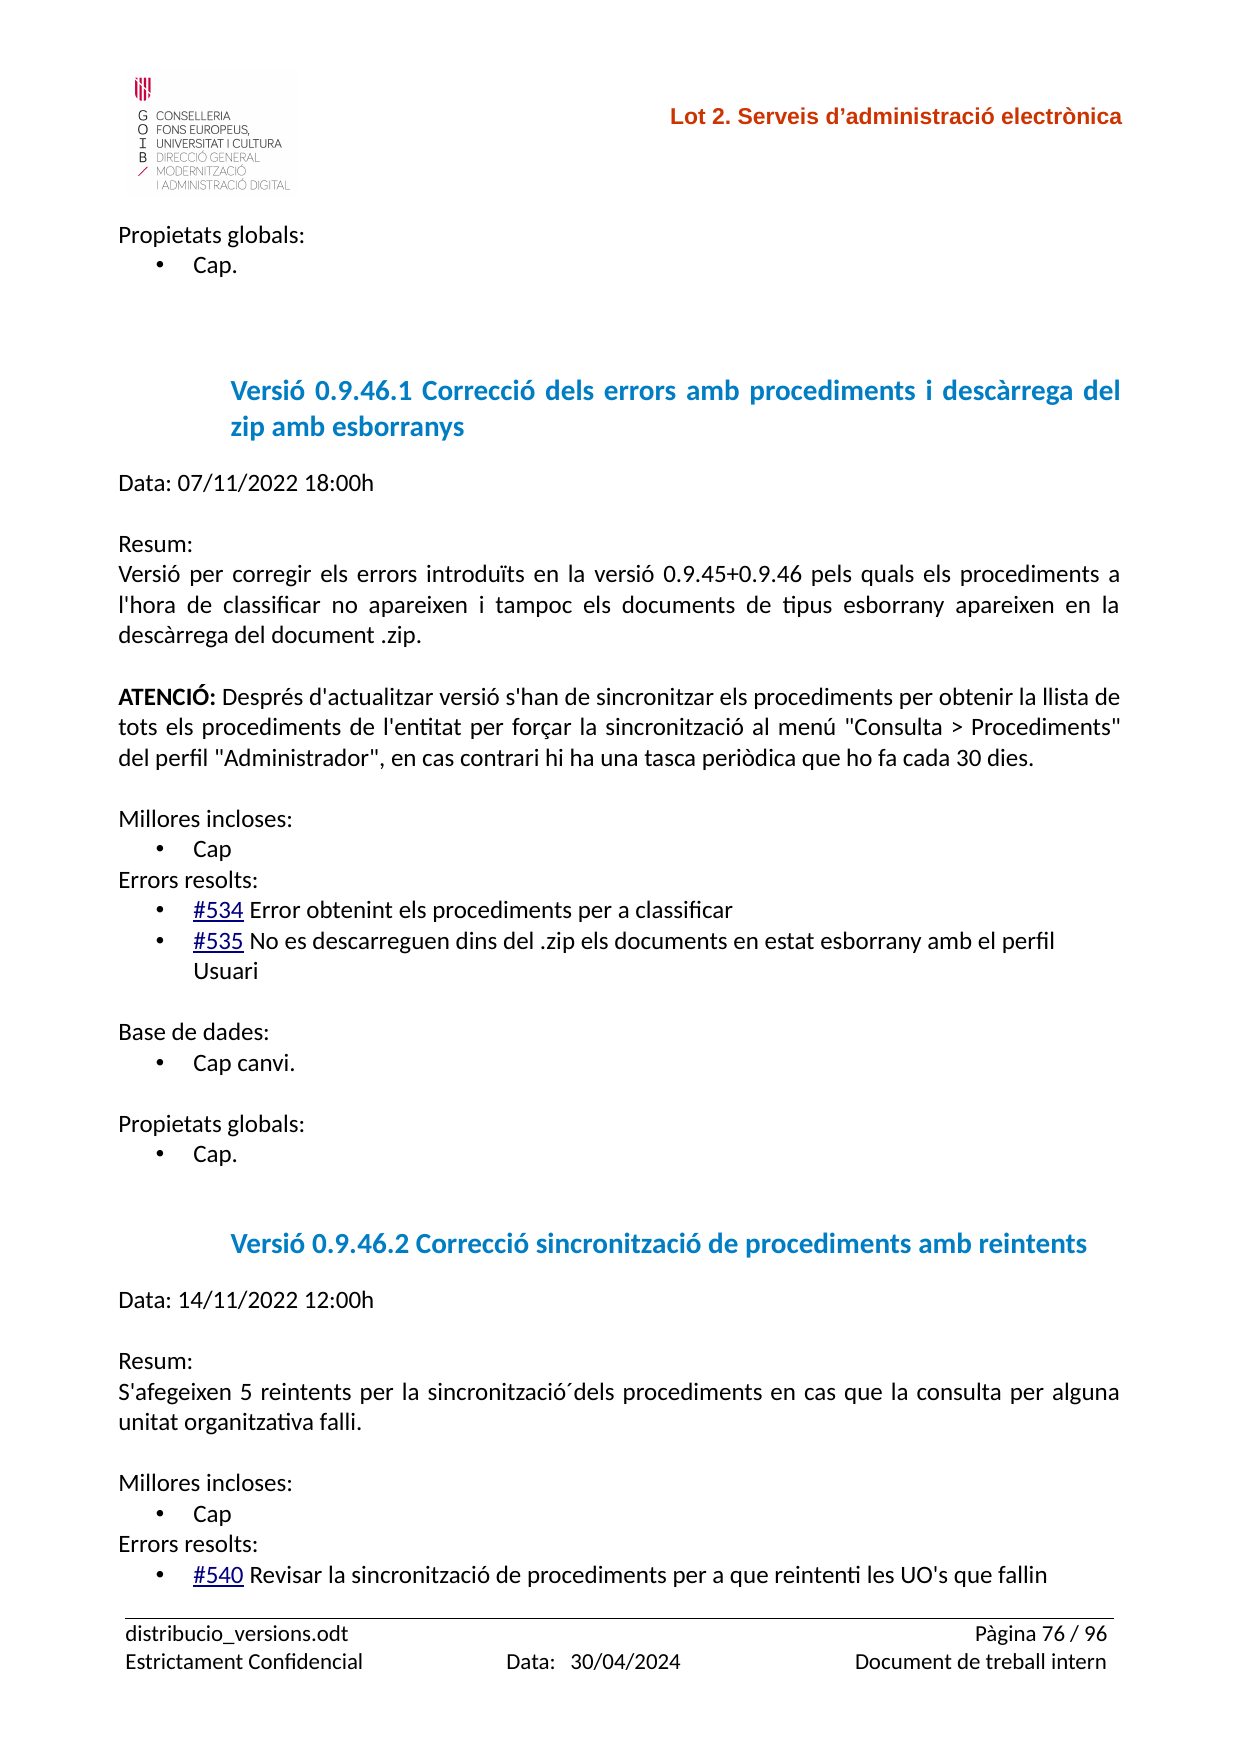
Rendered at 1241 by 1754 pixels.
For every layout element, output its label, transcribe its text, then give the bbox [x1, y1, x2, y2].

list Cap. [156, 1138, 1122, 1169]
text Millores incloses: [118, 1468, 1122, 1498]
text ATENCIÓ: Després d'actualitzar versió s'han de sincronitzar els procediments per obtenir la llista de tots els procediments de l'entitat per forçar la sincronització al menú "Consulta > Procediments" del perfil "Administrador", en cas contrari hi ha una tasca periòdica que ho fa cada 30 dies. [118, 681, 1122, 772]
subtitle Versió 0.9.46.1 Correcció dels errors amb procediments i descàrrega del zip amb esborranys [153, 372, 1122, 443]
text Resum: [118, 1346, 1122, 1376]
list #534 Error obtenint els procediments per a classificar [156, 894, 1122, 925]
text Errors resolts: [118, 1529, 1122, 1559]
text Data: 07/11/2022 18:00h [118, 467, 1122, 497]
list Cap [156, 833, 1122, 864]
text Base de dades: [118, 1016, 1122, 1047]
list #540 Revisar la sincronització de procediments per a que reintenti les UO's que fallin [156, 1559, 1122, 1590]
text Errors resolts: [118, 864, 1122, 894]
text Propietats globals: [118, 219, 1122, 250]
picture [126, 70, 299, 197]
list #535 No es descarreguen dins del .zip els documents en estat esborrany amb el perfil Usuari [156, 925, 1122, 986]
text Resum: [118, 528, 1122, 558]
text Propietats globals: [118, 1108, 1122, 1138]
text S'afegeixen 5 reintents per la sincronització´dels procediments en cas que la consulta per alguna unitat organitzativa falli. [118, 1376, 1122, 1437]
subtitle Versió 0.9.46.2 Correcció sincronització de procediments amb reintents [153, 1225, 1122, 1261]
list Cap [156, 1498, 1122, 1529]
list Cap canvi. [156, 1047, 1122, 1077]
text Versió per corregir els errors introduïts en la versió 0.9.45+0.9.46 pels quals els procediments a l'hora de classificar no apareixen i tampoc els documents de tipus esborrany apareixen en la descàrrega del document .zip. [118, 558, 1122, 650]
text Millores incloses: [118, 803, 1122, 833]
list Cap. [156, 250, 1122, 280]
text Data: 14/11/2022 12:00h [118, 1284, 1122, 1315]
